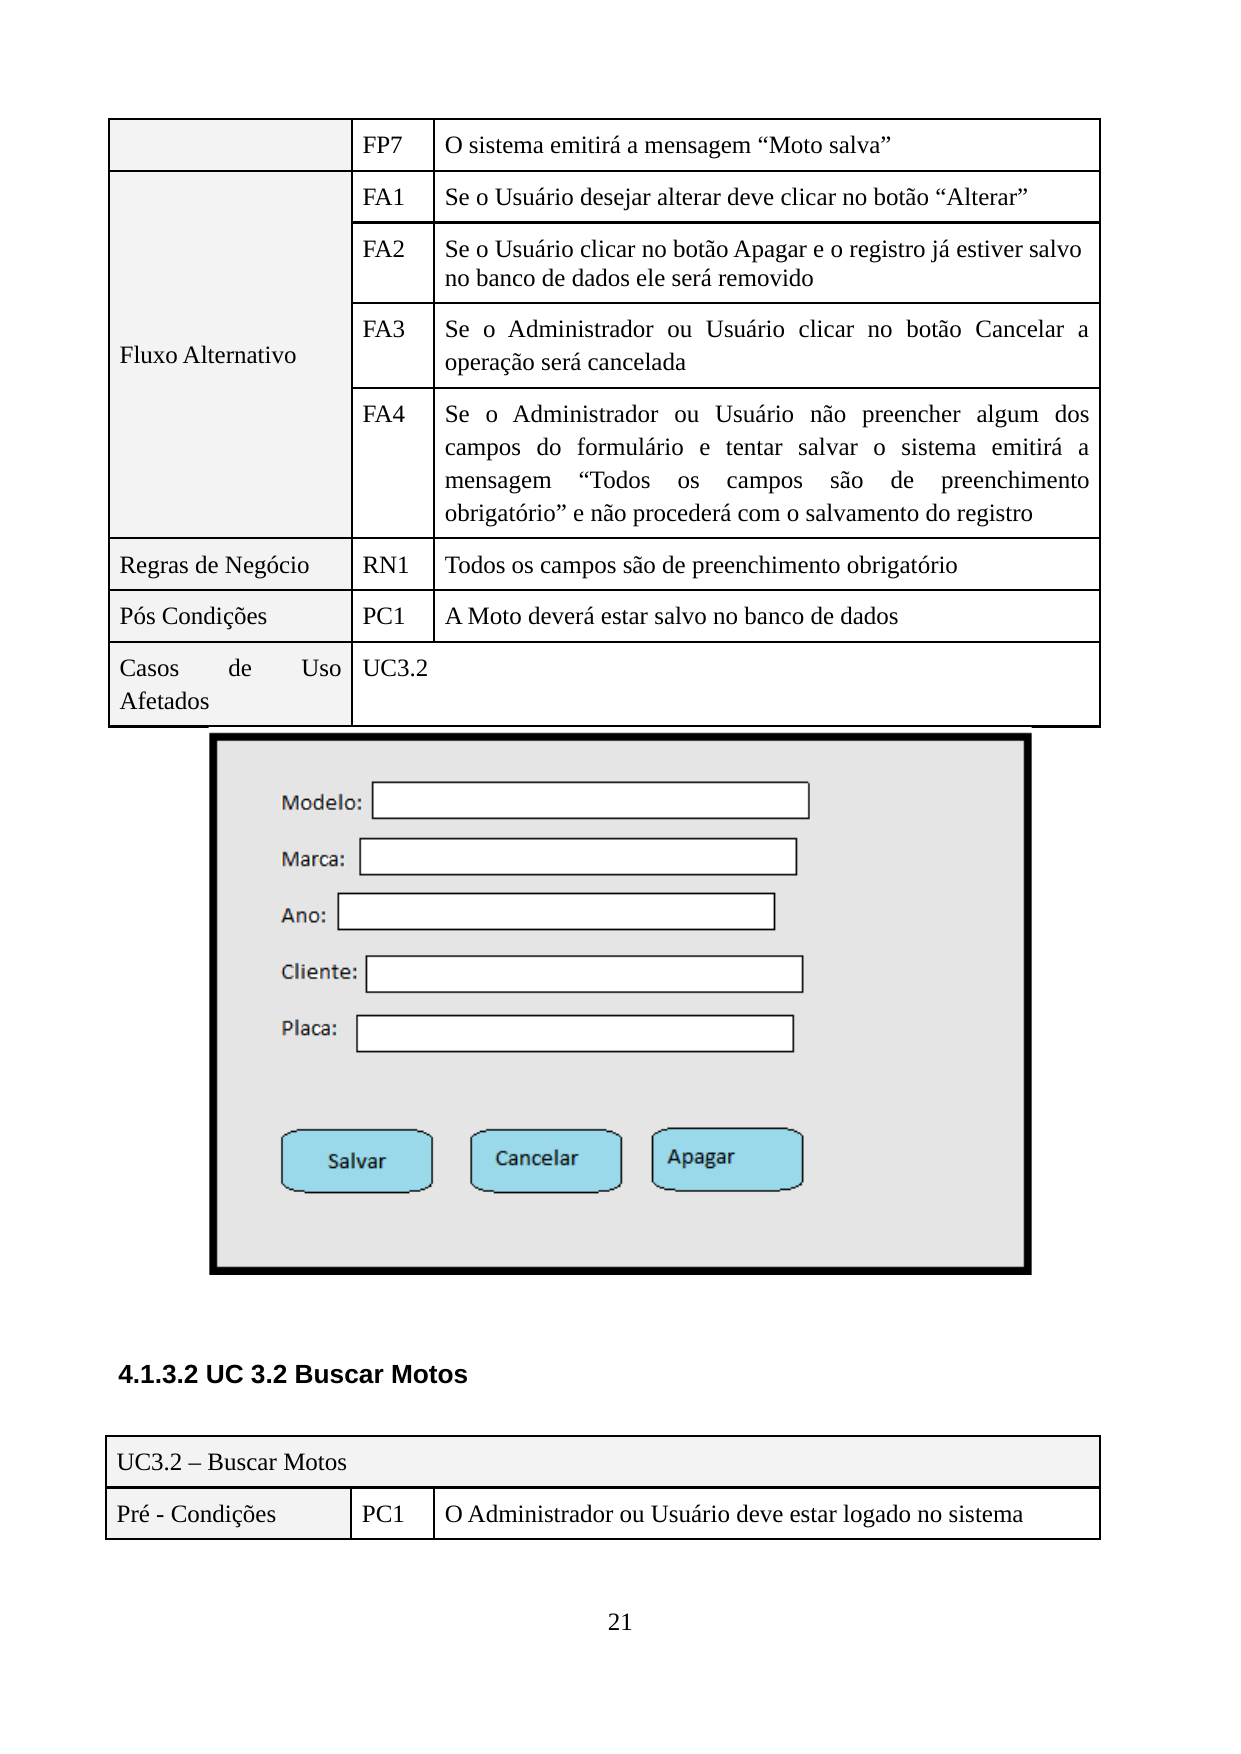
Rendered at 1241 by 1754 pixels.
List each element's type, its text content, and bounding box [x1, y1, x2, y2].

table_cell RN1 [353, 539, 433, 589]
table_cell FA3 [353, 304, 433, 387]
table_cell FA1 [353, 172, 433, 221]
table_cell PC1 [353, 591, 433, 641]
table_cell Pré - Condições [107, 1489, 350, 1538]
table_cell [110, 120, 351, 170]
table_cell FP7 [353, 120, 433, 170]
table_cell O sistema emitirá a mensagem “Moto salva” [435, 120, 1099, 170]
table_cell Casos de Uso Afetados [110, 643, 351, 725]
table_cell Todos os campos são de preenchimento obrigatório [435, 539, 1099, 589]
table_cell O Administrador ou Usuário deve estar logado no sistema [435, 1489, 1099, 1538]
picture [208, 727, 1032, 1275]
table_cell A Moto deverá estar salvo no banco de dados [435, 591, 1099, 641]
table_header UC3.2 – Buscar Motos [107, 1437, 1099, 1486]
table_cell Fluxo Alternativo [110, 172, 351, 537]
table_cell Se o Usuário desejar alterar deve clicar no botão “Alterar” [435, 172, 1099, 221]
table_cell Se o Administrador ou Usuário não preencher algum dos campos do formulário e tentar salvar o sistema emitirá a mensagem “Todos os campos são de preenchimento obrigatório” e não procederá com o salvamento do registro [435, 389, 1099, 537]
table_cell Pós Condições [110, 591, 351, 641]
table_cell FA4 [353, 389, 433, 537]
table_cell Se o Administrador ou Usuário clicar no botão Cancelar a operação será cancelada [435, 304, 1099, 387]
table_cell Se o Usuário clicar no botão Apagar e o registro já estiver salvo no banco de dados ele será removido [435, 224, 1099, 302]
table_cell FA2 [353, 224, 433, 302]
subtitle 4.1.3.2 UC 3.2 Buscar Motos [118, 1359, 1122, 1389]
table_cell PC1 [352, 1489, 433, 1538]
table_cell Regras de Negócio [110, 539, 351, 589]
table_cell UC3.2 [353, 643, 1099, 725]
